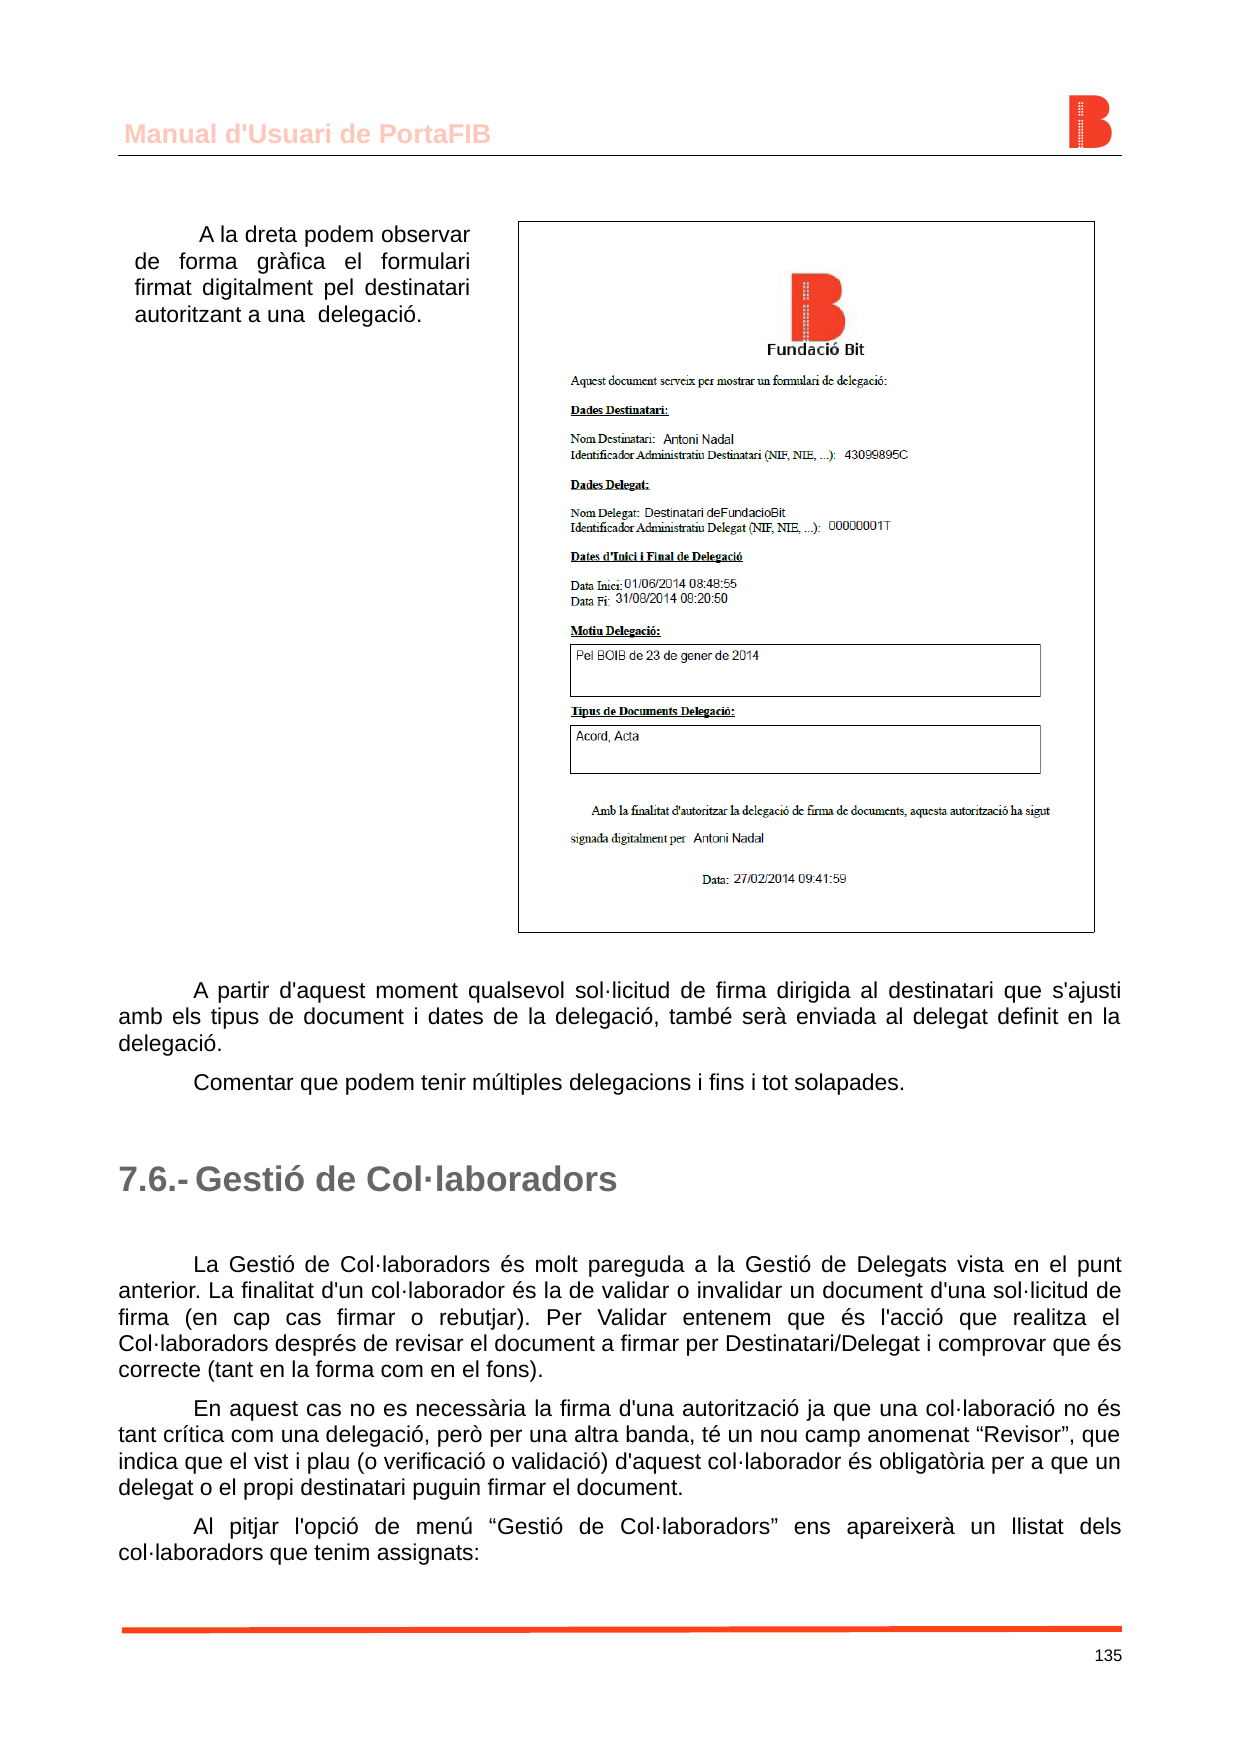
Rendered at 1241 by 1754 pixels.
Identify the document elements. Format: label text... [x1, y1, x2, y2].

table_header [489, 216, 1122, 938]
picture [1063, 94, 1117, 150]
text La Gestió de Col·laboradors és molt pareguda a la Gestió de Delegats vista en el punt anterior. La finalitat d'un col·laborador és la de validar o invalidar un document d'una sol·licitud de firma (en cap cas firmar o rebutjar). Per Validar entenem que és l'acció que realitza el Col·laboradors després de revisar el document a firmar per Destinatari/Delegat i comprovar que és correcte (tant en la forma com en el fons). [118, 1251, 1122, 1382]
subtitle Gestió de Col·laboradors [118, 1159, 1122, 1199]
text A partir d'aquest moment qualsevol sol·licitud de firma dirigida al destinatari que s'ajusti amb els tipus de document i dates de la delegació, també serà enviada al delegat definit en la delegació. [118, 977, 1122, 1056]
text Comentar que podem tenir múltiples delegacions i fins i tot solapades. [118, 1068, 1122, 1095]
table_header A la dreta podem observar de forma gràfica el formulari firmat digitalment pel destinatari autoritzant a una delegació. [118, 216, 489, 938]
text En aquest cas no es necessària la firma d'una autorització ja que una col·laboració no és tant crítica com una delegació, però per una altra banda, té un nou camp anomenat “Revisor”, que indica que el vist i plau (o verificació o validació) d'aquest col·laborador és obligatòria per a que un delegat o el propi destinatari puguin firmar el document. [118, 1395, 1122, 1500]
text Al pitjar l'opció de menú “Gestió de Col·laboradors” ens apareixerà un llistat dels col·laboradors que tenim assignats: [118, 1513, 1122, 1566]
picture [556, 260, 1056, 894]
